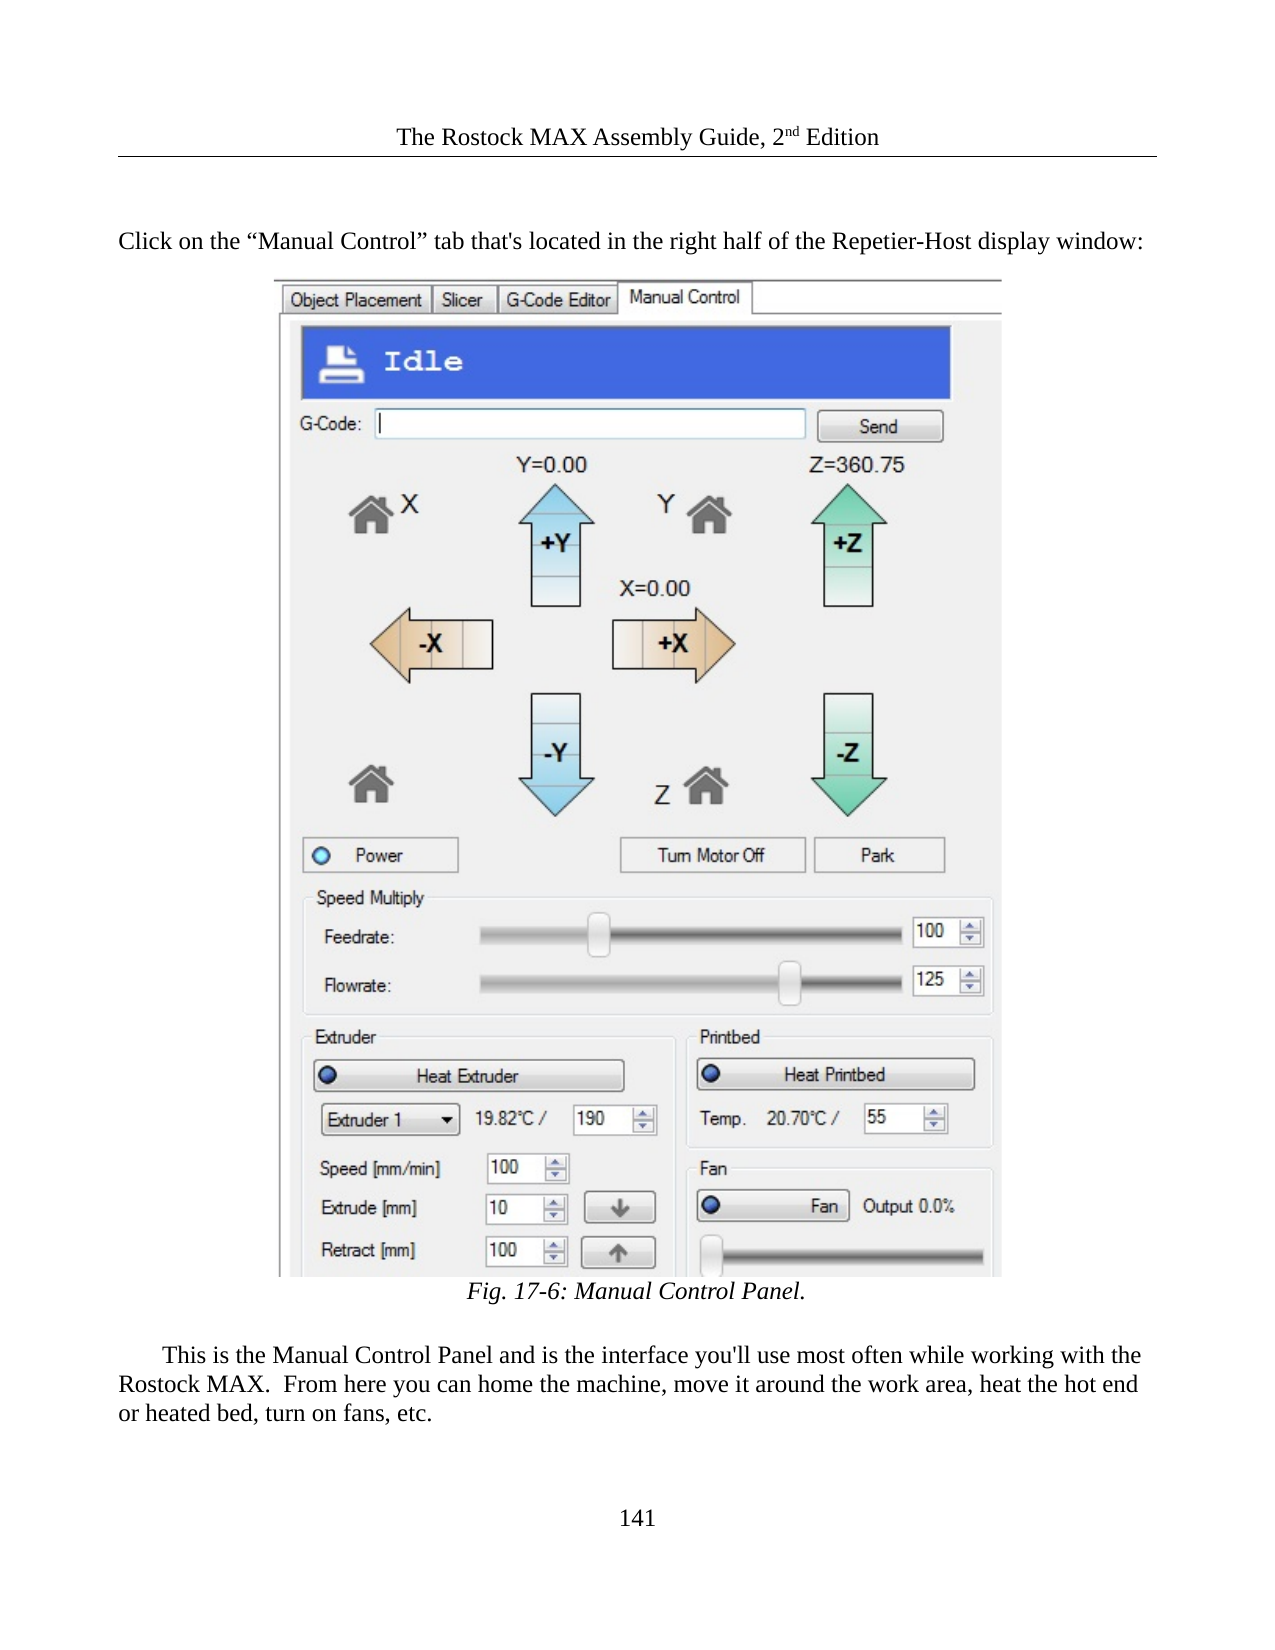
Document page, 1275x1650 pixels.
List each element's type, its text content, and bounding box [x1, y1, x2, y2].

text This is the Manual Control Panel and is the interface you'll use most often while working with the Rostock MAX. From here you can home the machine, move it around the work area, heat the hot end or heated bed, turn on fans, etc. [118, 1340, 1157, 1426]
text Fig. 17-6: Manual Control Panel. [273, 1277, 1002, 1305]
picture [273, 277, 1002, 1277]
text Click on the “Manual Control” tab that's located in the right half of the Repetier-Host display window: [118, 226, 1157, 255]
